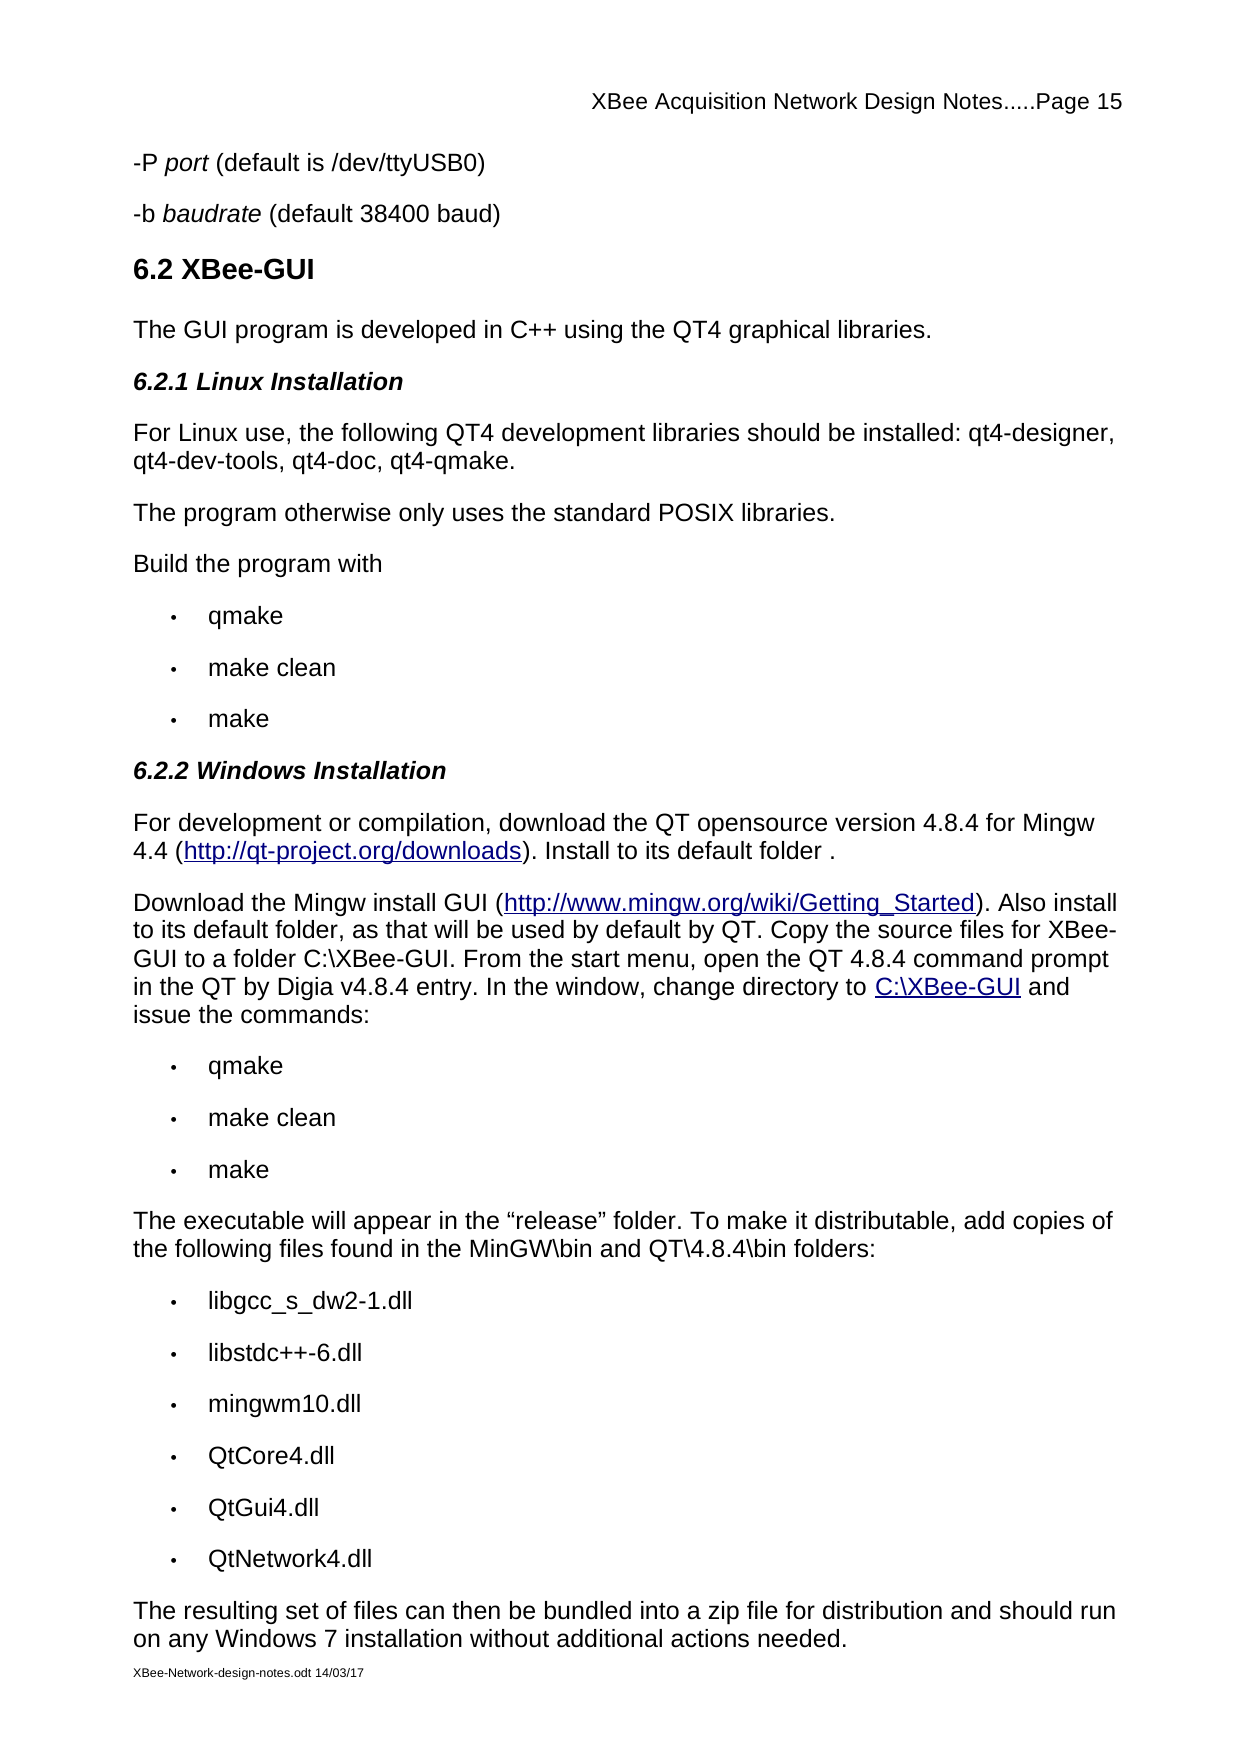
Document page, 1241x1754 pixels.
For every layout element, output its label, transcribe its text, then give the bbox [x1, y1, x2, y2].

list make clean [170, 654, 1123, 682]
text -b baudrate (default 38400 baud) [133, 200, 1123, 228]
list libgcc_s_dw2-1.dll [170, 1287, 1123, 1315]
list qmake [170, 602, 1123, 630]
text -P port (default is /dev/ttyUSB0) [133, 149, 1123, 177]
list qmake [170, 1052, 1123, 1080]
subtitle Linux Installation [133, 367, 1123, 395]
subtitle XBee-GUI [133, 253, 1123, 286]
text For Linux use, the following QT4 development libraries should be installed: qt4-designer, qt4-dev-tools, qt4-doc, qt4-qmake. [133, 419, 1123, 475]
list QtCore4.dll [170, 1442, 1123, 1470]
text Build the program with [133, 550, 1123, 578]
list mingwm10.dll [170, 1390, 1123, 1418]
list QtGui4.dll [170, 1493, 1123, 1522]
list make [170, 1156, 1123, 1183]
text The resulting set of files can then be bundled into a zip file for distribution and should run on any Windows 7 installation without additional actions needed. [133, 1597, 1123, 1653]
text The program otherwise only uses the standard POSIX libraries. [133, 499, 1123, 527]
text For development or compilation, download the QT opensource version 4.8.4 for Mingw 4.4 (http://qt-project.org/downloads). Install to its default folder . [133, 809, 1123, 865]
list libstdc++-6.dll [170, 1338, 1123, 1367]
text Download the Mingw install GUI (http://www.mingw.org/wiki/Getting_Started). Also install to its default folder, as that will be used by default by QT. Copy the source files for XBee-GUI to a folder C:\XBee-GUI. From the start menu, open the QT 4.8.4 command prompt in the QT by Digia v4.8.4 entry. In the window, change directory to C:\XBee-GUI and issue the commands: [133, 888, 1123, 1028]
list QtNetwork4.dll [170, 1545, 1123, 1573]
text The executable will appear in the “release” folder. To make it distributable, add copies of the following files found in the MinGW\bin and QT\4.8.4\bin folders: [133, 1207, 1123, 1263]
subtitle Windows Installation [133, 757, 1123, 785]
list make clean [170, 1104, 1123, 1132]
text The GUI program is developed in C++ using the QT4 graphical libraries. [133, 316, 1123, 344]
list make [170, 705, 1123, 733]
